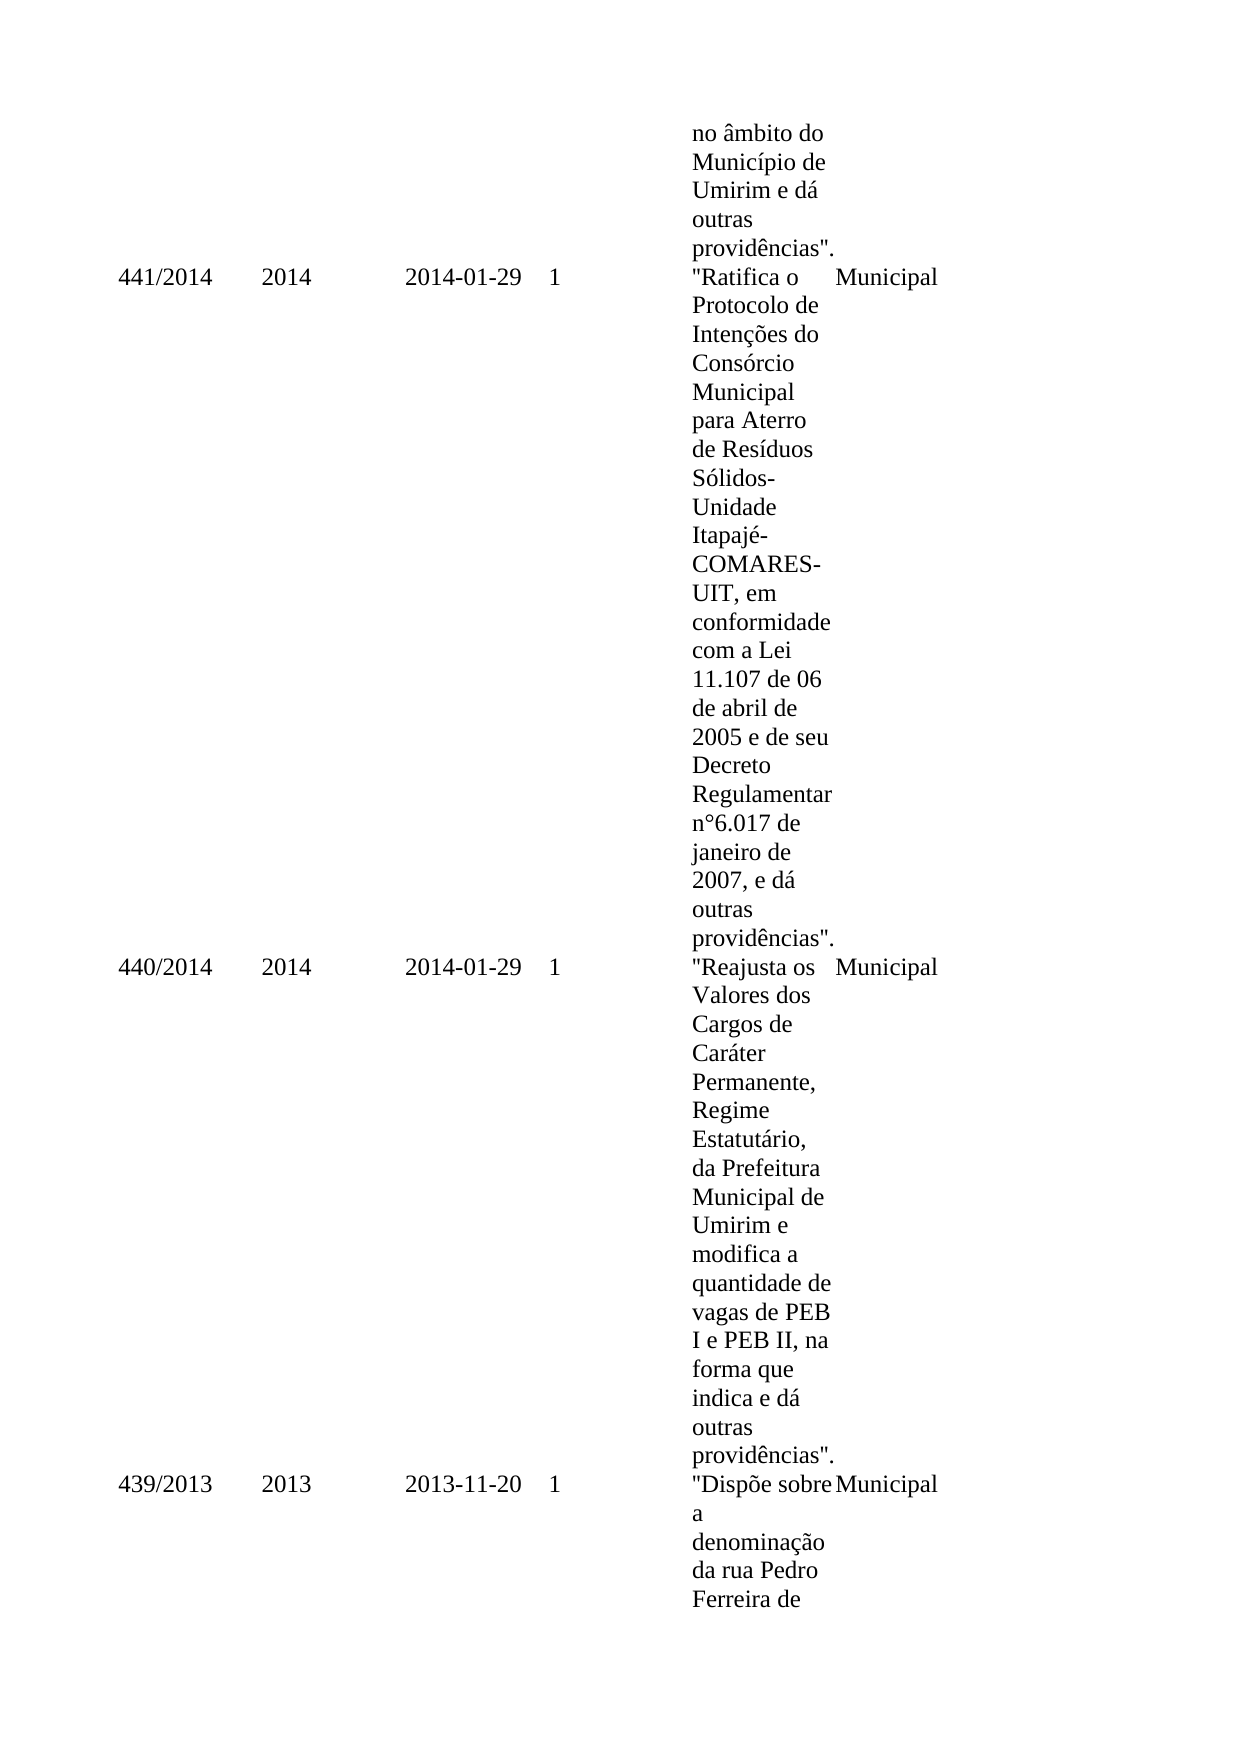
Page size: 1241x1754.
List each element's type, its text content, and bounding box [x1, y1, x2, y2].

table_cell 2014-01-29 [405, 262, 548, 952]
table_cell Municipal [835, 1469, 979, 1613]
table_cell 441/2014 [118, 262, 261, 952]
table_cell 2013 [261, 1469, 405, 1613]
table_cell Municipal [835, 952, 979, 1469]
table_cell 2014 [261, 262, 405, 952]
table_cell 2014-01-29 [405, 952, 548, 1469]
table_cell [118, 118, 261, 262]
table_cell [405, 118, 548, 262]
table_cell 440/2014 [118, 952, 261, 1469]
table_cell 1 [548, 1469, 692, 1613]
table_cell [548, 118, 692, 262]
table_cell [979, 1469, 1122, 1613]
table_cell ''Reajusta os Valores dos Cargos de Caráter Permanente, Regime Estatutário, da Prefeitura Municipal de Umirim e modifica a quantidade de vagas de PEB I e PEB II, na forma que indica e dá outras providências''. [692, 952, 835, 1469]
table_cell [979, 262, 1122, 952]
table_cell 439/2013 [118, 1469, 261, 1613]
table_cell [979, 118, 1122, 262]
table_cell ''Dispõe sobre a denominação da rua Pedro Ferreira de [692, 1469, 835, 1613]
table_cell 2014 [261, 952, 405, 1469]
table_cell 1 [548, 262, 692, 952]
table_cell [835, 118, 979, 262]
table_cell no âmbito do Município de Umirim e dá outras providências''. [692, 118, 835, 262]
table_cell [261, 118, 405, 262]
table_cell Municipal [835, 262, 979, 952]
table_cell ''Ratifica o Protocolo de Intenções do Consórcio Municipal para Aterro de Resíduos Sólidos- Unidade Itapajé- COMARES-UIT, em conformidade com a Lei 11.107 de 06 de abril de 2005 e de seu Decreto Regulamentar n°6.017 de janeiro de 2007, e dá outras providências''. [692, 262, 835, 952]
table_cell [979, 952, 1122, 1469]
table_cell 1 [548, 952, 692, 1469]
table_cell 2013-11-20 [405, 1469, 548, 1613]
